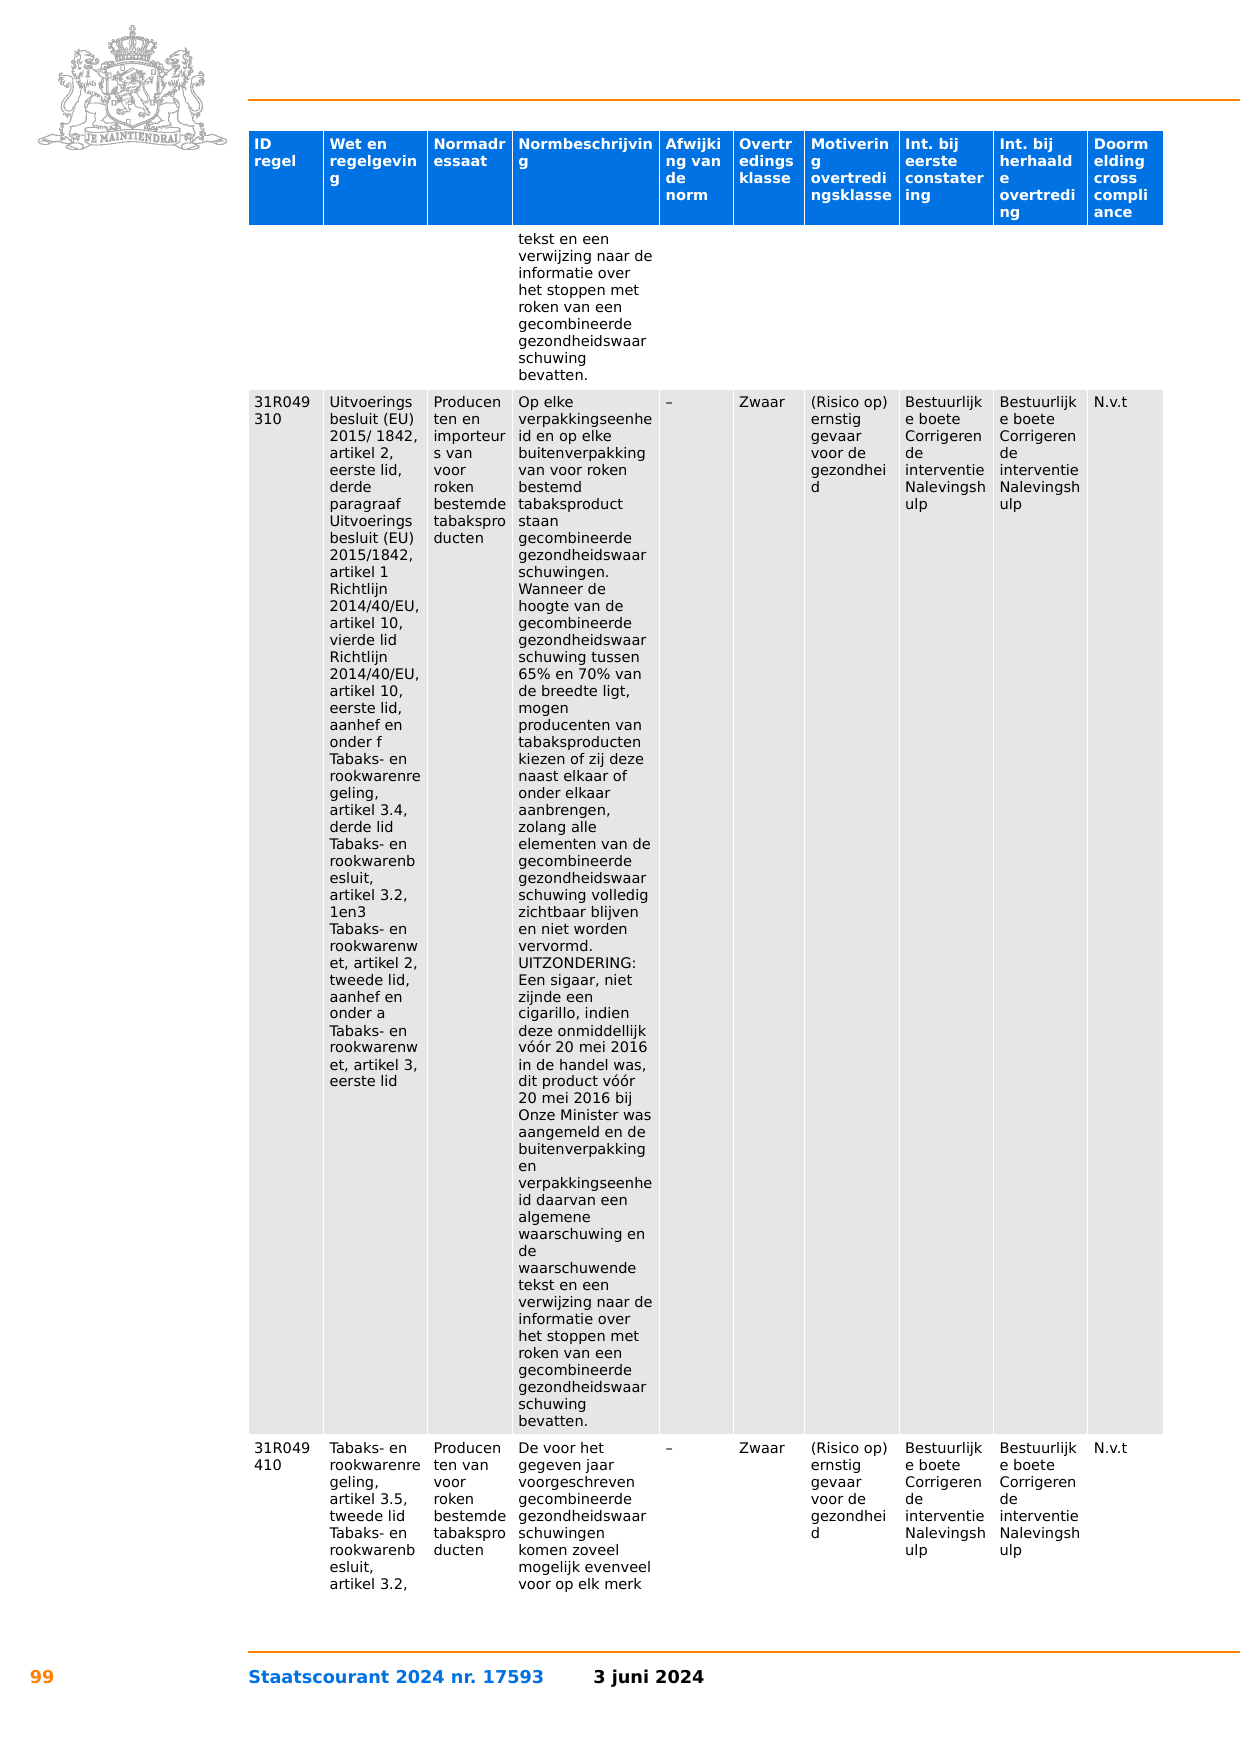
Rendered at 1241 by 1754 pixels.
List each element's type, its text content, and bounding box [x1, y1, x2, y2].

table_cell N.v.t [1088, 390, 1163, 1434]
table_cell (Risico op) ernstig gevaar voor de gezondheid [805, 1436, 899, 1598]
table_cell – [660, 390, 733, 1434]
table_cell [428, 226, 512, 388]
table_cell [734, 226, 804, 388]
table_header Int. bij herhaalde overtreding [994, 131, 1087, 225]
table_cell Op elke verpakkingseenheid en op elke buitenverpakking van voor roken bestemd tabaksproduct staan gecombineerde gezondheidswaarschuwingen. Wanneer de hoogte van de gecombineerde gezondheidswaarschuwing tussen 65% en 70% van de breedte ligt, mogen producenten van tabaksproducten kiezen of zij deze naast elkaar of onder elkaar aanbrengen, zolang alle elementen van de gecombineerde gezondheidswaarschuwing volledig zichtbaar blijven en niet worden vervormd. UITZONDERING: Een sigaar, niet zijnde een cigarillo, indien deze onmiddellijk vóór 20 mei 2016 in de handel was, dit product vóór 20 mei 2016 bij Onze Minister was aangemeld en de buitenverpakking en verpakkingseenheid daarvan een algemene waarschuwing en de waarschuwende tekst en een verwijzing naar de informatie over het stoppen met roken van een gecombineerde gezondheidswaarschuwing bevatten. [513, 390, 659, 1434]
table_header Doormelding cross compliance [1088, 131, 1163, 225]
table_cell (Risico op) ernstig gevaar voor de gezondheid [805, 390, 899, 1434]
table_header Motivering overtredingsklasse [805, 131, 899, 225]
table_cell Uitvoeringsbesluit (EU) 2015/ 1842, artikel 2, eerste lid, derde paragraaf Uitvoeringsbesluit (EU) 2015/1842, artikel 1 Richtlijn 2014/40/EU, artikel 10, vierde lid Richtlijn 2014/40/EU, artikel 10, eerste lid, aanhef en onder f Tabaks- en rookwarenregeling, artikel 3.4, derde lid Tabaks- en rookwarenbesluit, artikel 3.2, 1en3 Tabaks- en rookwarenwet, artikel 2, tweede lid, aanhef en onder a Tabaks- en rookwarenwet, artikel 3, eerste lid [324, 390, 427, 1434]
table_header Wet en regelgeving [324, 131, 427, 225]
table_cell Tabaks- en rookwarenregeling, artikel 3.5, tweede lid Tabaks- en rookwarenbesluit, artikel 3.2, [324, 1436, 427, 1598]
table_cell [324, 226, 427, 388]
table_cell – [660, 1436, 733, 1598]
table_cell Bestuurlijke boete Corrigerende interventie Nalevingshulp [994, 1436, 1087, 1598]
table_cell Producenten en importeurs van voor roken bestemde tabaksproducten [428, 390, 512, 1434]
table_cell [1088, 226, 1163, 388]
picture [38, 25, 227, 150]
table_cell [249, 226, 323, 388]
table_cell Producenten van voor roken bestemde tabaksproducten [428, 1436, 512, 1598]
table_cell N.v.t [1088, 1436, 1163, 1598]
table_cell [805, 226, 899, 388]
table_cell [994, 226, 1087, 388]
table_cell Zwaar [734, 1436, 804, 1598]
table_cell De voor het gegeven jaar voorgeschreven gecombineerde gezondheidswaarschuwingen komen zoveel mogelijk evenveel voor op elk merk [513, 1436, 659, 1598]
table_header ID regel [249, 131, 323, 225]
table_cell 31R049310 [249, 390, 323, 1434]
table_cell 31R049410 [249, 1436, 323, 1598]
table_header Normbeschrijving [513, 131, 659, 225]
table_header Normadressaat [428, 131, 512, 225]
table_cell [660, 226, 733, 388]
table_cell Bestuurlijke boete Corrigerende interventie Nalevingshulp [900, 390, 993, 1434]
table_cell Zwaar [734, 390, 804, 1434]
table_cell tekst en een verwijzing naar de informatie over het stoppen met roken van een gecombineerde gezondheidswaarschuwing bevatten. [513, 226, 659, 388]
table_header Int. bij eerste constatering [900, 131, 993, 225]
table_header Afwijking van de norm [660, 131, 733, 225]
table_cell [900, 226, 993, 388]
table_cell Bestuurlijke boete Corrigerende interventie Nalevingshulp [900, 1436, 993, 1598]
table_cell Bestuurlijke boete Corrigerende interventie Nalevingshulp [994, 390, 1087, 1434]
table_header Overtredingsklasse [734, 131, 804, 225]
